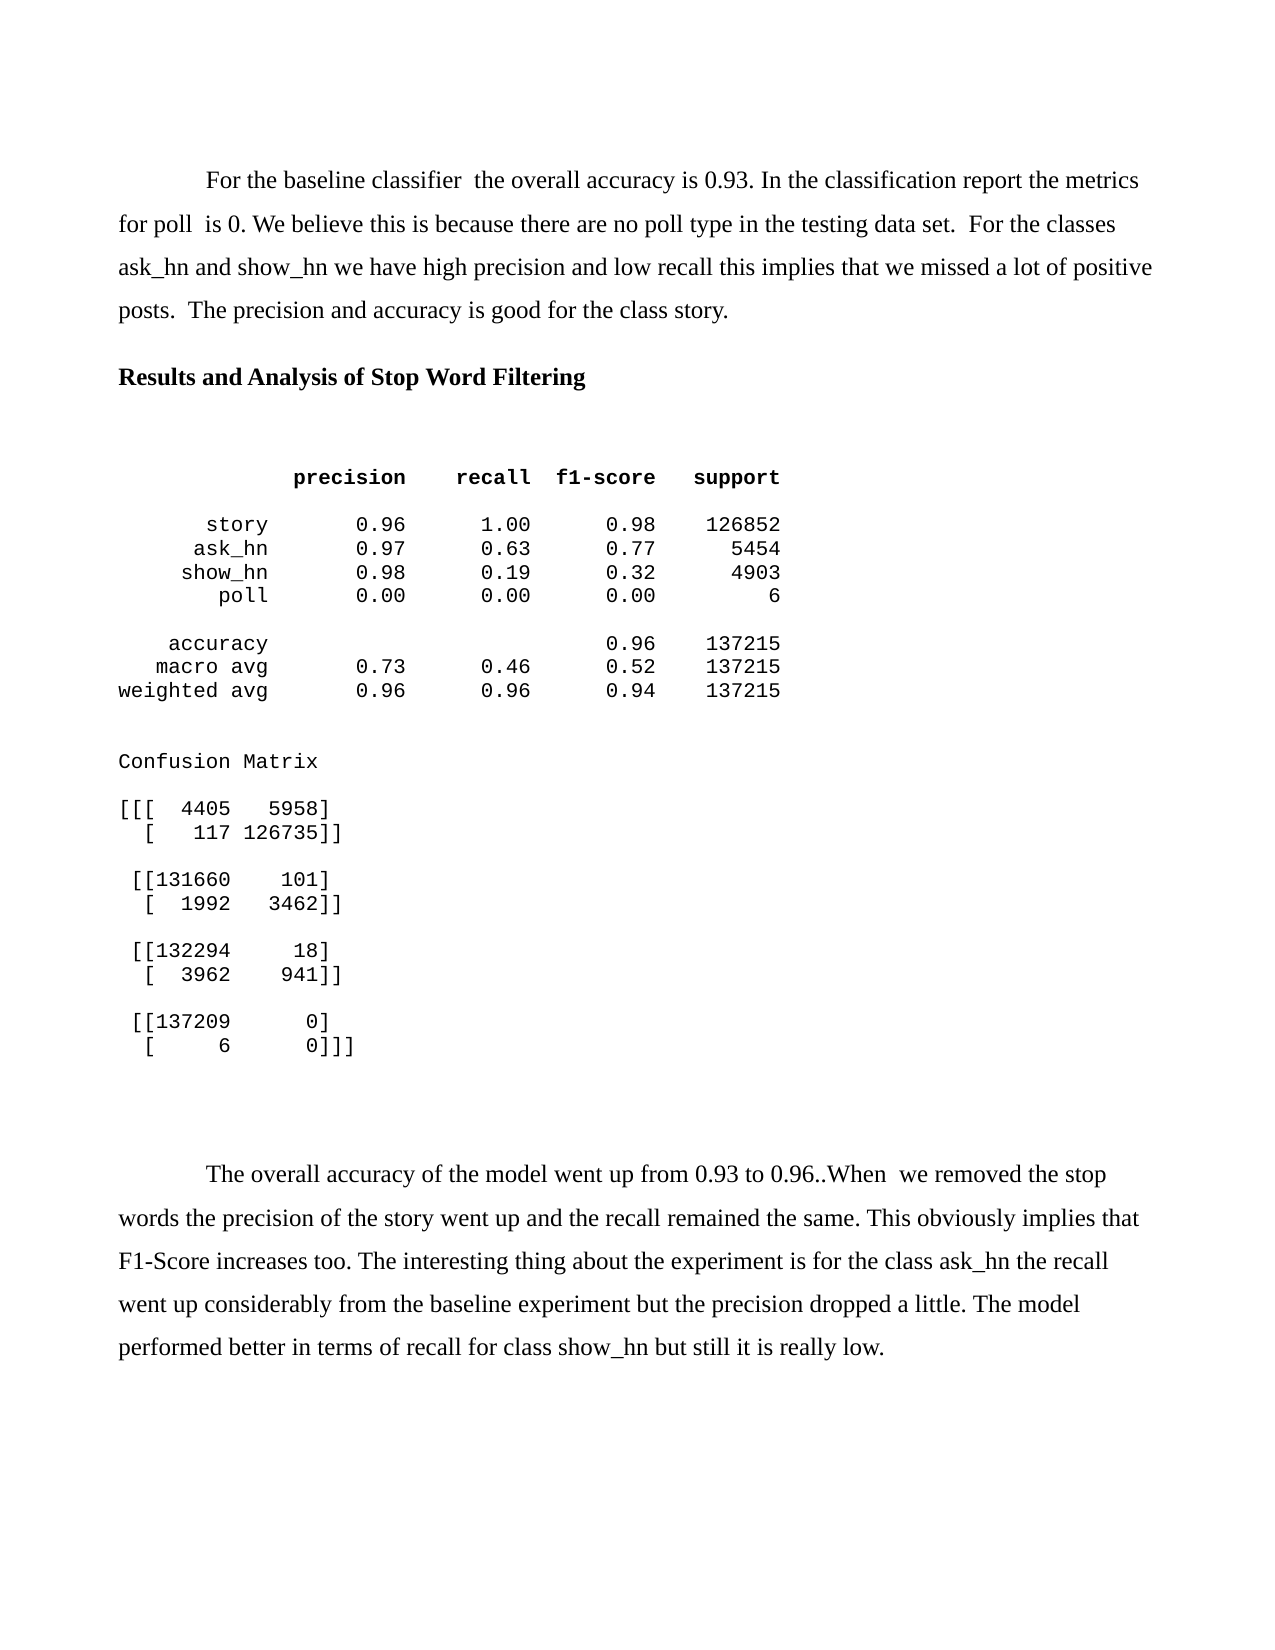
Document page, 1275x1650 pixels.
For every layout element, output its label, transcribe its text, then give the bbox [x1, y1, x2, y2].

text Results and Analysis of Stop Word Filtering [118, 362, 1157, 391]
text [[137209 0] [118, 1011, 1157, 1035]
text story 0.96 1.00 0.98 126852 [118, 514, 1157, 538]
text accuracy 0.96 137215 [118, 633, 1157, 656]
text [ 1992 3462]] [118, 893, 1157, 916]
text weighted avg 0.96 0.96 0.94 137215 [118, 680, 1157, 704]
text The overall accuracy of the model went up from 0.93 to 0.96..When we removed the stop words the precision of the story went up and the recall remained the same. This obviously implies that F1-Score increases too. The interesting thing about the experiment is for the class ask_hn the recall went up considerably from the baseline experiment but the precision dropped a little. The model performed better in terms of recall for class show_hn but still it is really low. [118, 1159, 1157, 1361]
text [[131660 101] [118, 869, 1157, 893]
text For the baseline classifier the overall accuracy is 0.93. In the classification report the metrics for poll is 0. We believe this is because there are no poll type in the testing data set. For the classes ask_hn and show_hn we have high precision and low recall this implies that we missed a lot of positive posts. The precision and accuracy is good for the class story. [118, 165, 1157, 324]
text precision recall f1-score support [118, 467, 1157, 491]
text ask_hn 0.97 0.63 0.77 5454 [118, 538, 1157, 562]
text [ 117 126735]] [118, 822, 1157, 846]
text [[[ 4405 5958] [118, 798, 1157, 822]
text macro avg 0.73 0.46 0.52 137215 [118, 656, 1157, 680]
text Confusion Matrix [118, 751, 1157, 774]
text show_hn 0.98 0.19 0.32 4903 [118, 562, 1157, 585]
text [ 3962 941]] [118, 964, 1157, 987]
text [[132294 18] [118, 940, 1157, 964]
text poll 0.00 0.00 0.00 6 [118, 585, 1157, 609]
text [ 6 0]]] [118, 1035, 1157, 1058]
